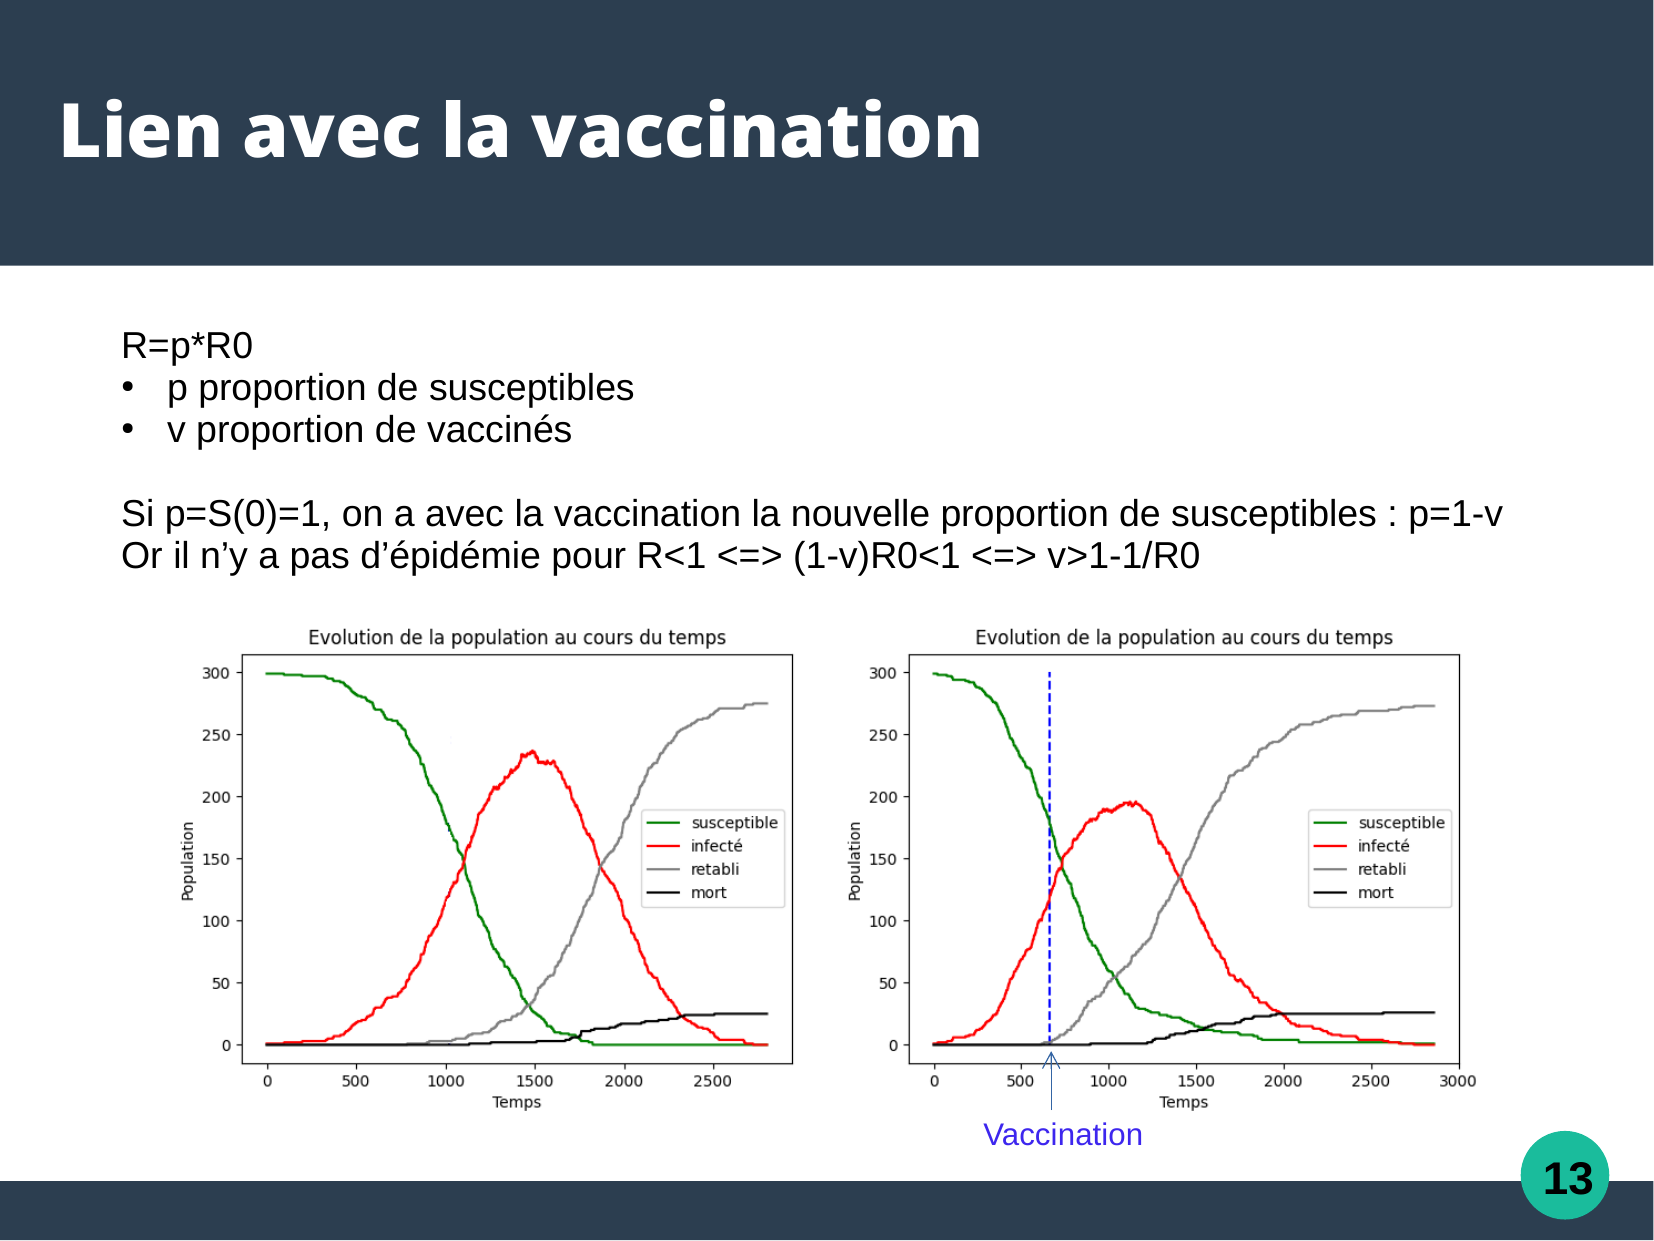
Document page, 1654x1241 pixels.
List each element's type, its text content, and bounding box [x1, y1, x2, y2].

text_box Vaccination [968, 1110, 1159, 1160]
picture [153, 590, 1530, 1123]
title Lien avec la vaccination [59, 49, 1595, 207]
text_box R=p*R0 p proportion de susceptibles v proportion de vaccinés Si p=S(0)=1, on a avec la vaccination la nouvelle proportion de susceptibles : p=1-v Or il n’y a pas d’épidémie pour R<1 <=> (1-v)R0<1 <=> v>1-1/R0 [106, 317, 1568, 626]
text_box 13 [1528, 1145, 1609, 1212]
